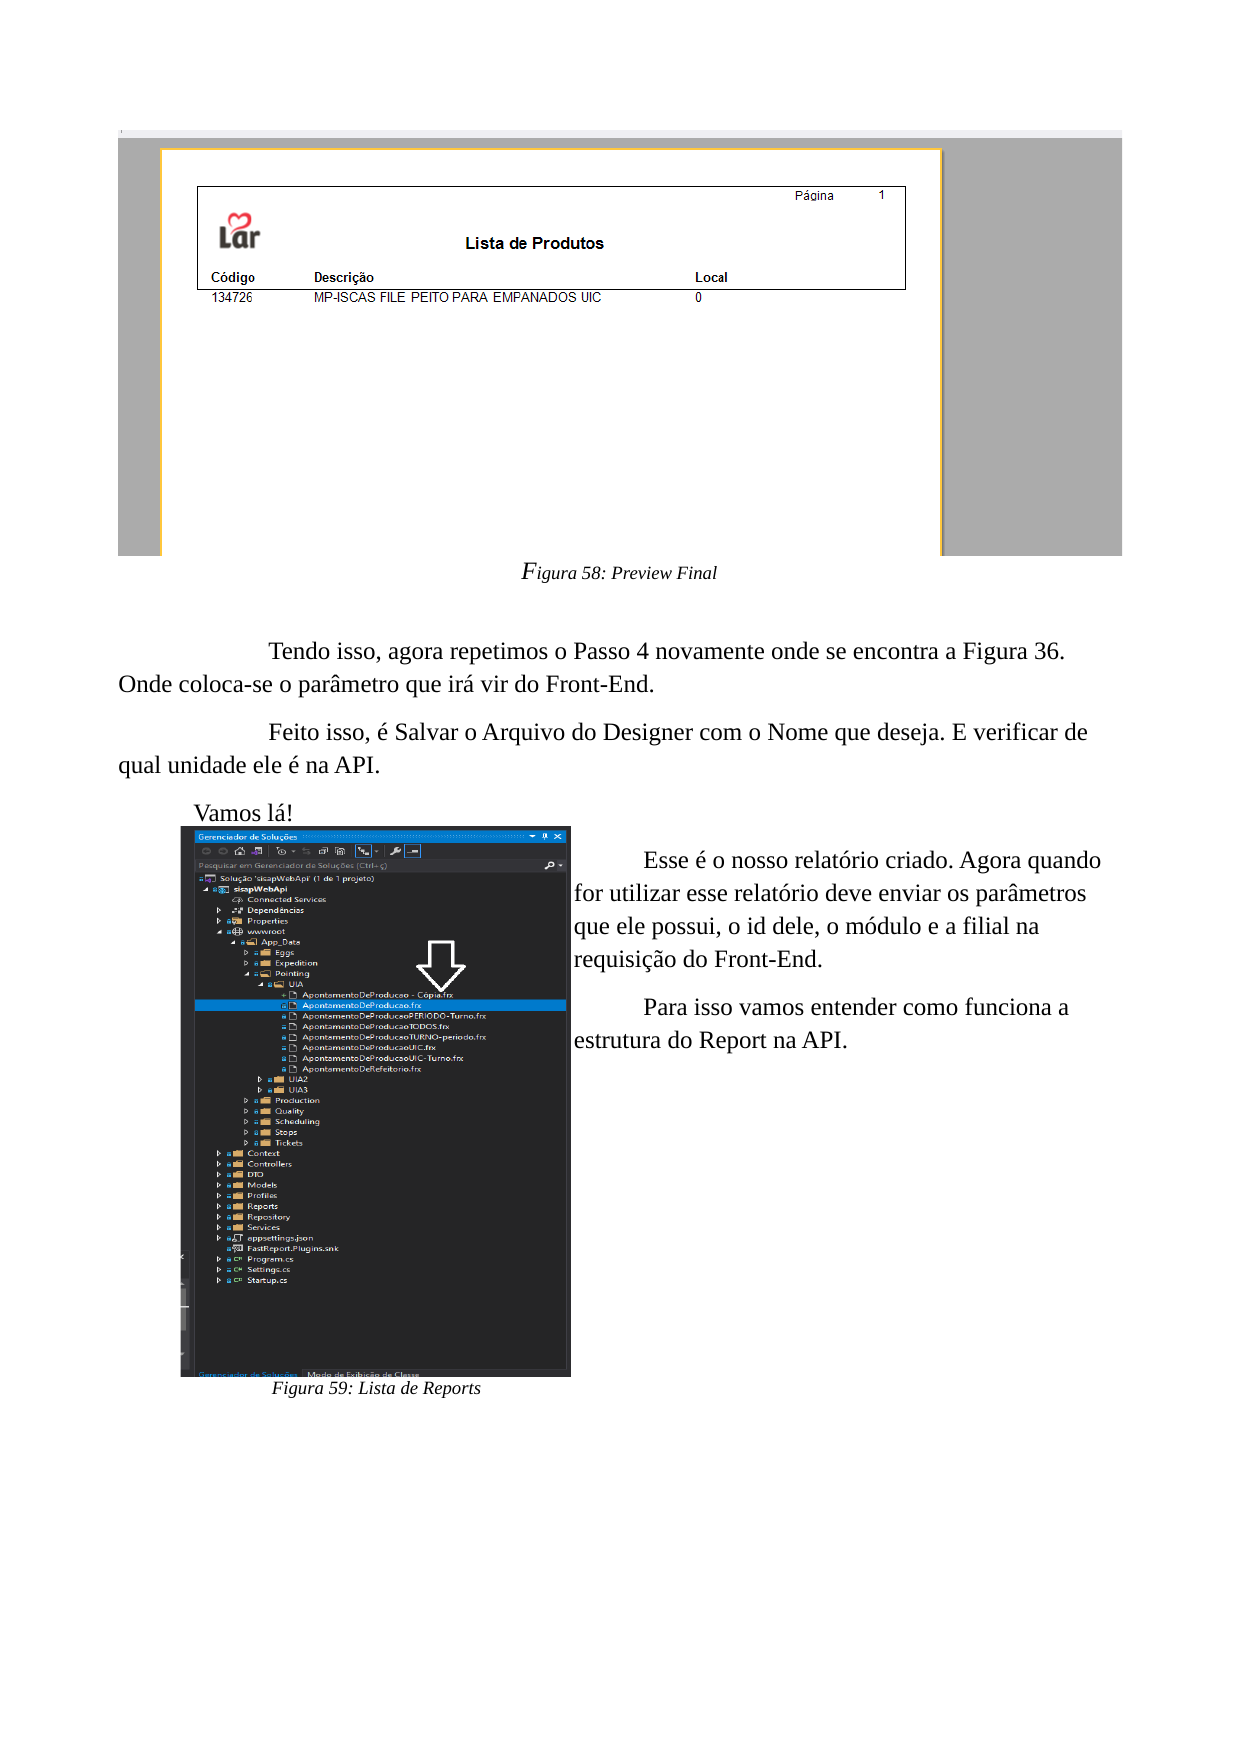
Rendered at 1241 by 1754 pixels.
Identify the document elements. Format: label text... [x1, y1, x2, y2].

text Tendo isso, agora repetimos o Passo 4 novamente onde se encontra a Figura 36. Onde coloca-se o parâmetro que irá vir do Front-End. [118, 636, 1122, 698]
picture [118, 130, 1123, 556]
text [118, 992, 180, 1054]
text Feito isso, é Salvar o Arquivo do Designer com o Nome que deseja. E verificar de qual unidade ele é na API. [118, 717, 1122, 779]
text Figura 59: Lista de Reports [181, 1377, 574, 1398]
text Vamos lá! [118, 798, 1122, 826]
text Para isso vamos entender como funciona a estrutura do Report na API. [574, 992, 1122, 1054]
text Figura 58: Preview Final [118, 556, 1122, 584]
text [118, 845, 180, 973]
text Esse é o nosso relatório criado. Agora quando for utilizar esse relatório deve enviar os parâmetros que ele possui, o id dele, o módulo e a filial na requisição do Front-End. [574, 845, 1122, 973]
picture [180, 826, 574, 1377]
